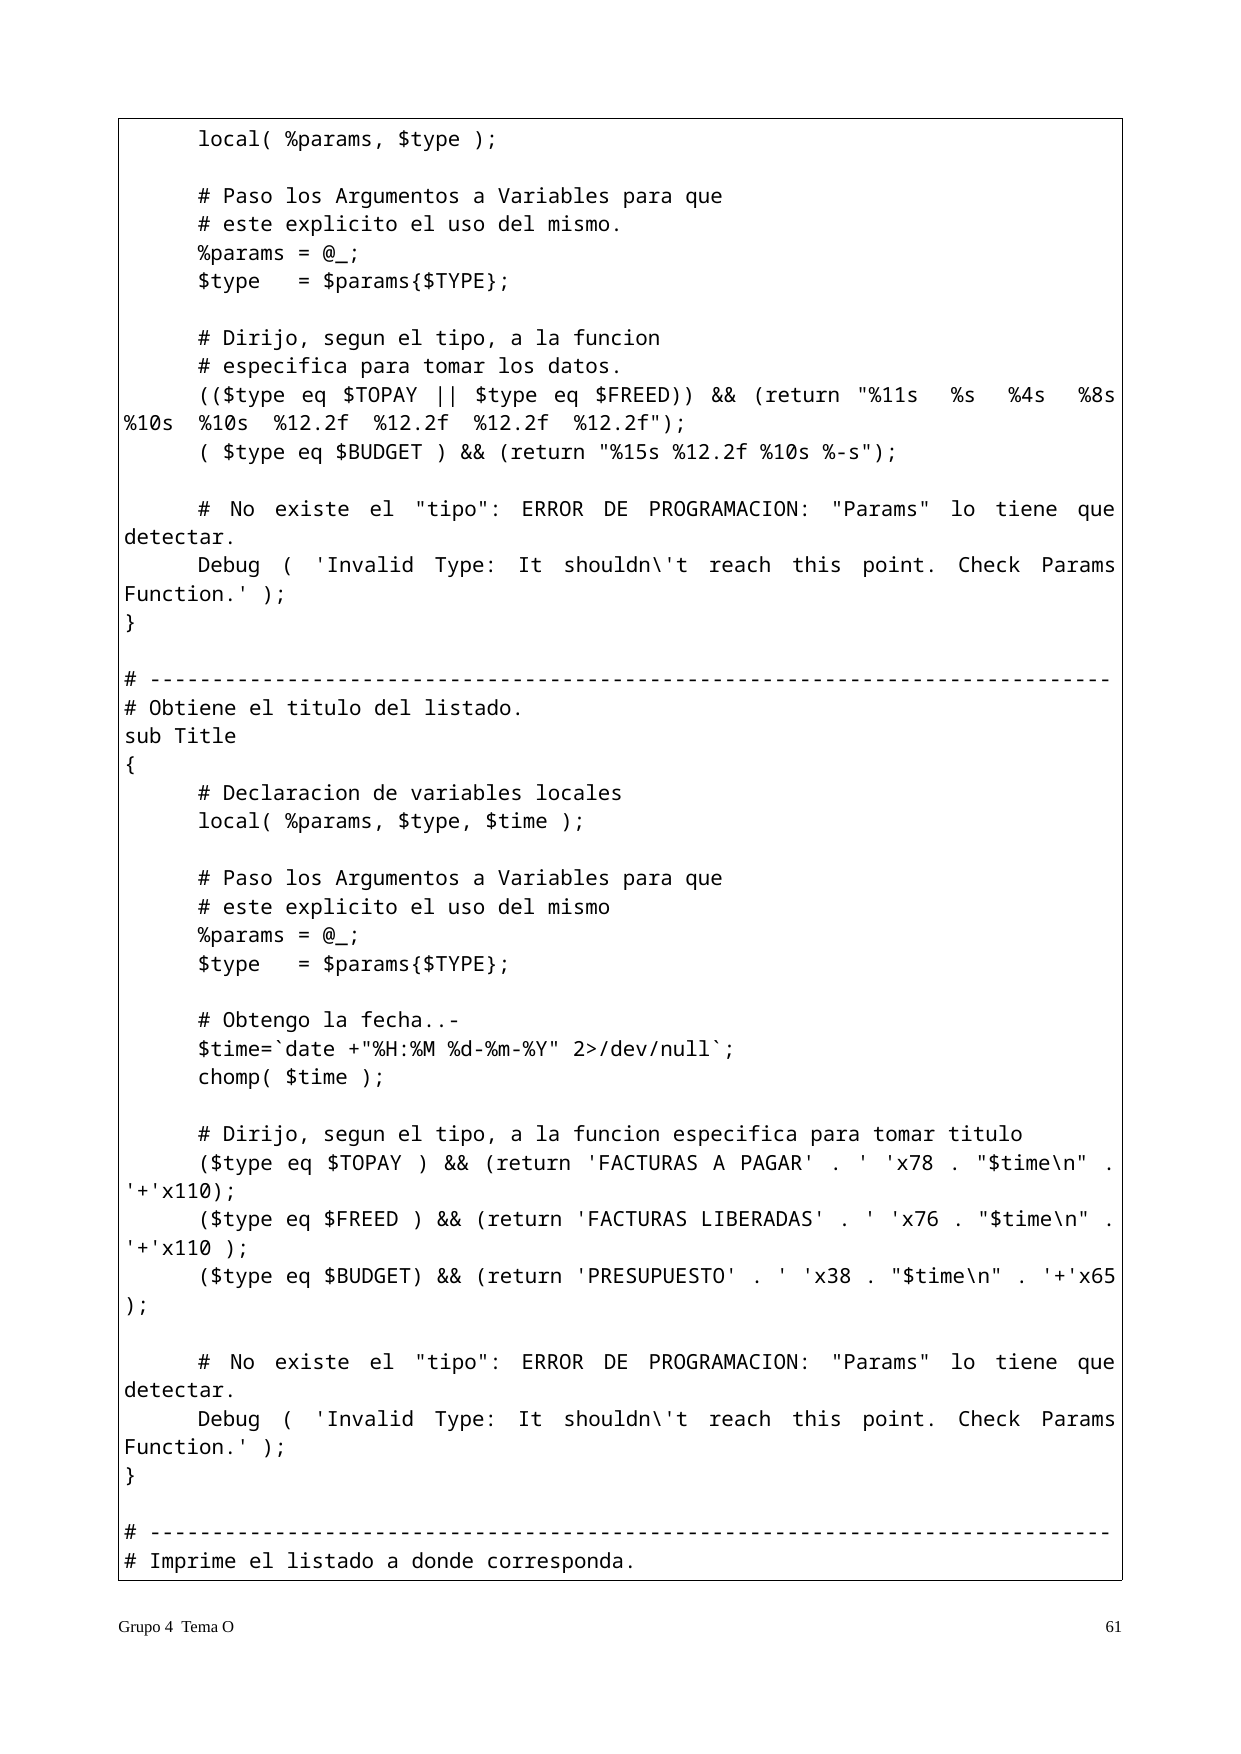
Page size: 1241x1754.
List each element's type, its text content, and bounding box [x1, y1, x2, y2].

table_header local( %params, $type ); # Paso los Argumentos a Variables para que # este explicito el uso del mismo. %params = @_; $type = $params{$TYPE}; # Dirijo, segun el tipo, a la funcion # especifica para tomar los datos. (($type eq $TOPAY || $type eq $FREED)) && (return "%11s %s %4s %8s %10s %10s %12.2f %12.2f %12.2f %12.2f"); ( $type eq $BUDGET ) && (return "%15s %12.2f %10s %-s"); # No existe el "tipo": ERROR DE PROGRAMACION: "Params" lo tiene que detectar. Debug ( 'Invalid Type: It shouldn\'t reach this point. Check Params Function.' ); } # ----------------------------------------------------------------------------- # Obtiene el titulo del listado. sub Title { # Declaracion de variables locales local( %params, $type, $time ); # Paso los Argumentos a Variables para que # este explicito el uso del mismo %params = @_; $type = $params{$TYPE}; # Obtengo la fecha..- $time=`date +"%H:%M %d-%m-%Y" 2>/dev/null`; chomp( $time ); # Dirijo, segun el tipo, a la funcion especifica para tomar titulo ($type eq $TOPAY ) && (return 'FACTURAS A PAGAR' . ' 'x78 . "$time\n" . '+'x110); ($type eq $FREED ) && (return 'FACTURAS LIBERADAS' . ' 'x76 . "$time\n" . '+'x110 ); ($type eq $BUDGET) && (return 'PRESUPUESTO' . ' 'x38 . "$time\n" . '+'x65 ); # No existe el "tipo": ERROR DE PROGRAMACION: "Params" lo tiene que detectar. Debug ( 'Invalid Type: It shouldn\'t reach this point. Check Params Function.' ); } # ----------------------------------------------------------------------------- # Imprime el listado a donde corresponda. [119, 119, 1122, 1580]
